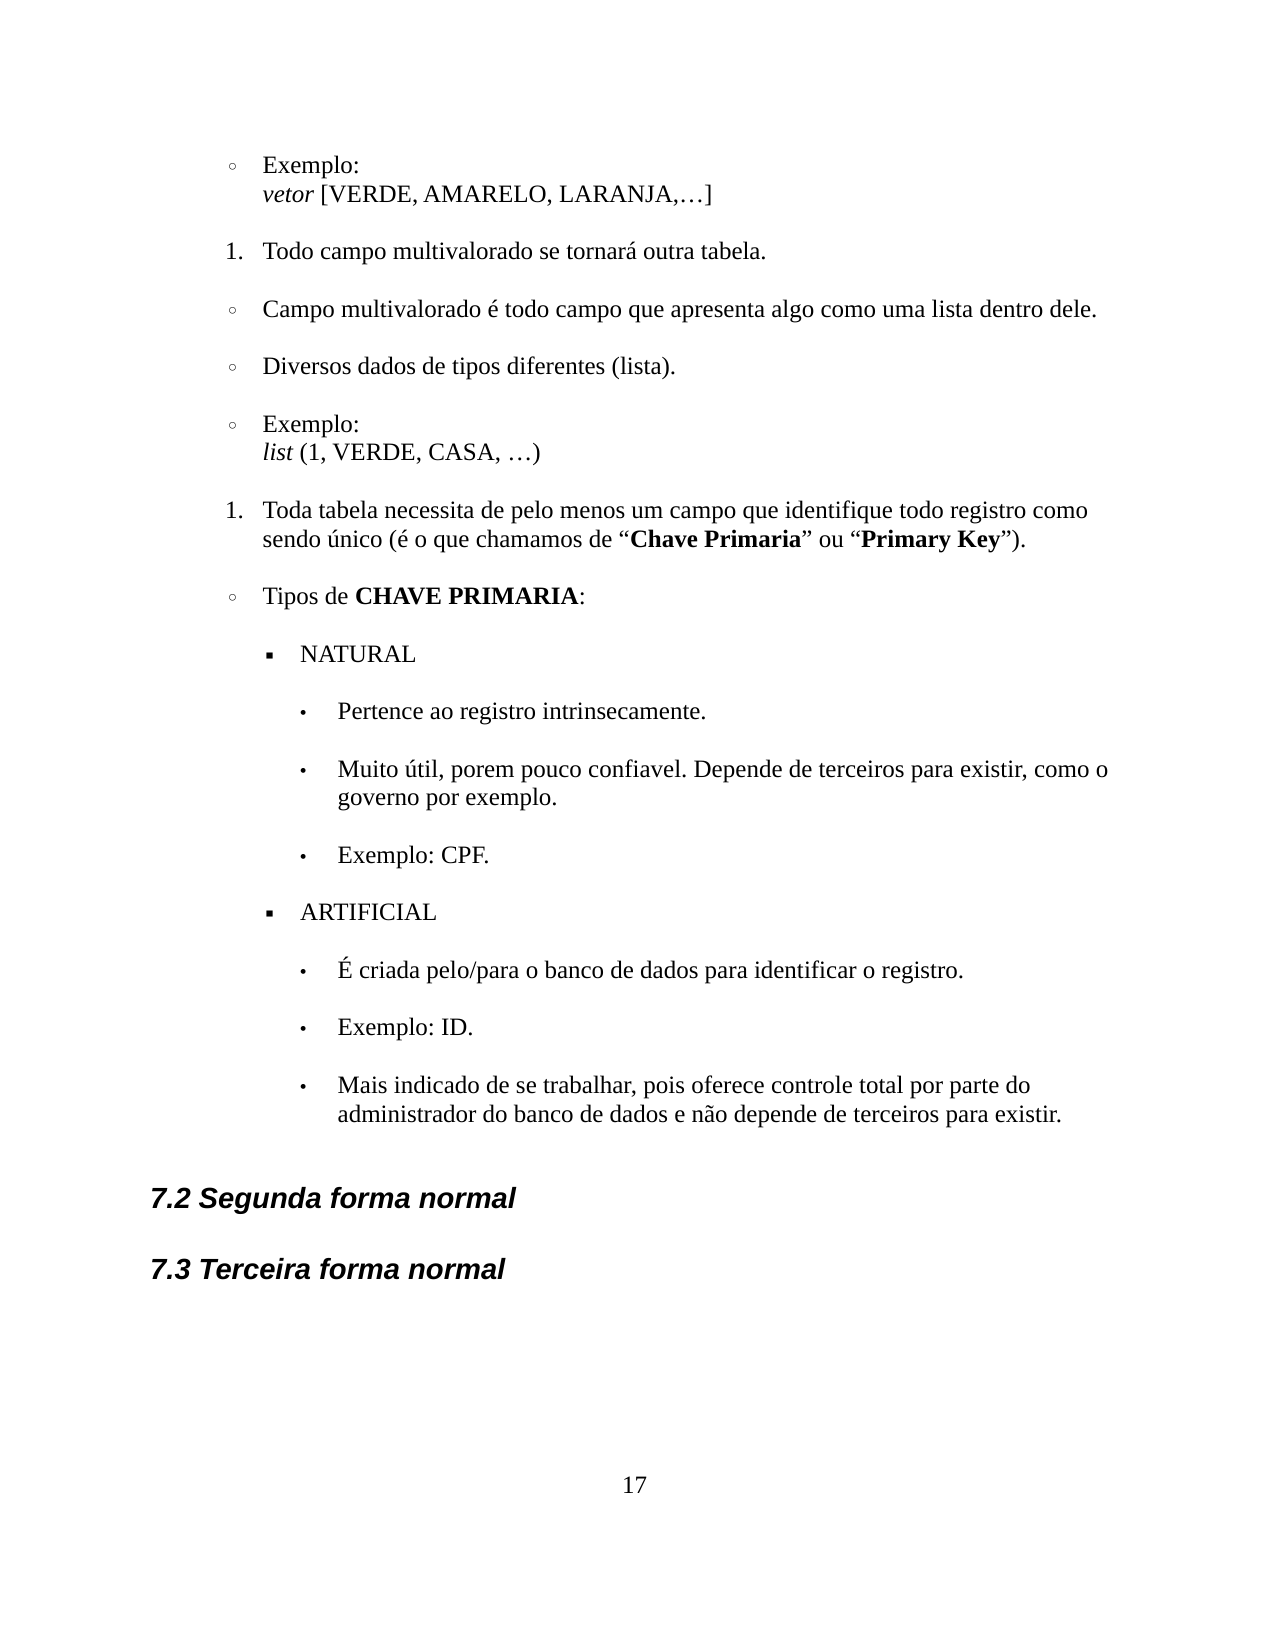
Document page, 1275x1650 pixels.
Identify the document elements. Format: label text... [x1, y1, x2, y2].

list Exemplo: list (1, VERDE, CASA, …) [225, 409, 1125, 495]
list Tipos de CHAVE PRIMARIA: [225, 581, 1125, 639]
list ARTIFICIAL [262, 897, 1125, 955]
list Campo multivalorado é todo campo que apresenta algo como uma lista dentro dele. [225, 294, 1125, 351]
list Muito útil, porem pouco confiavel. Depende de terceiros para existir, como o governo por exemplo. [300, 754, 1125, 840]
list Toda tabela necessita de pelo menos um campo que identifique todo registro como sendo único (é o que chamamos de “Chave Primaria” ou “Primary Key”). [225, 495, 1125, 581]
list Diversos dados de tipos diferentes (lista). [225, 351, 1125, 409]
list Exemplo: CPF. [300, 840, 1125, 897]
list Mais indicado de se trabalhar, pois oferece controle total por parte do administrador do banco de dados e não depende de terceiros para existir. [300, 1070, 1125, 1156]
subtitle 7.3 Terceira forma normal [150, 1252, 1125, 1286]
list É criada pelo/para o banco de dados para identificar o registro. [300, 955, 1125, 1012]
list Pertence ao registro intrinsecamente. [300, 696, 1125, 754]
list Exemplo: ID. [300, 1012, 1125, 1070]
subtitle 7.2 Segunda forma normal [150, 1181, 1125, 1215]
list NATURAL [262, 639, 1125, 696]
list Exemplo: vetor [VERDE, AMARELO, LARANJA,…] [225, 150, 1125, 236]
list Todo campo multivalorado se tornará outra tabela. [225, 236, 1125, 294]
